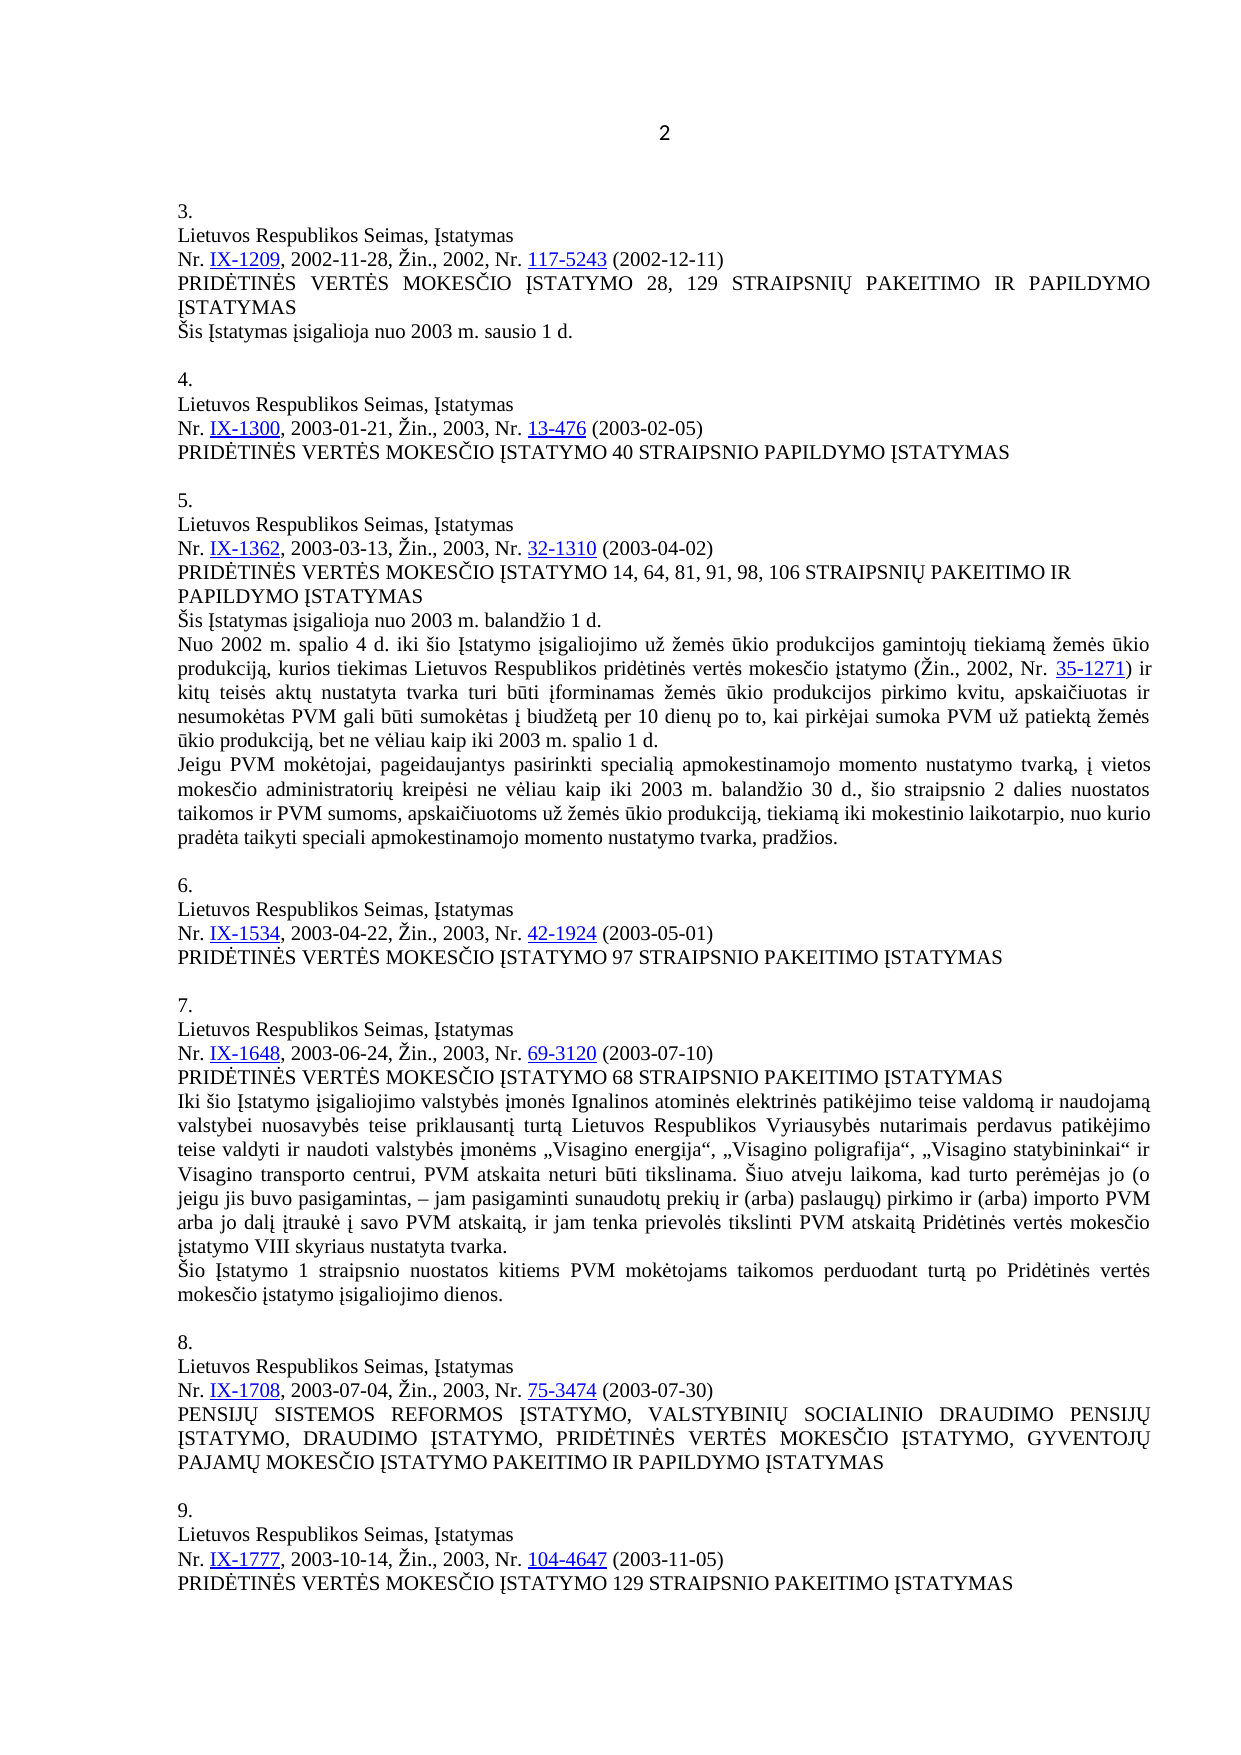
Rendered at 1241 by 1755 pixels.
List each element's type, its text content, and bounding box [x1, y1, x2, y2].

text Lietuvos Respublikos Seimas, Įstatymas [177, 1017, 1152, 1041]
text Nr. IX-1209, 2002-11-28, Žin., 2002, Nr. 117-5243 (2002-12-11) [177, 247, 1152, 271]
text 7. [177, 993, 1152, 1017]
text Nr. IX-1777, 2003-10-14, Žin., 2003, Nr. 104-4647 (2003-11-05) [177, 1546, 1152, 1571]
text PRIDĖTINĖS VERTĖS MOKESČIO ĮSTATYMO 40 STRAIPSNIO PAPILDYMO ĮSTATYMAS [177, 439, 1152, 464]
text Nr. IX-1708, 2003-07-04, Žin., 2003, Nr. 75-3474 (2003-07-30) [177, 1378, 1152, 1402]
text 6. [177, 873, 1152, 897]
text 8. [177, 1330, 1152, 1354]
text 4. [177, 367, 1152, 391]
text 5. [177, 488, 1152, 512]
text Šis Įstatymas įsigalioja nuo 2003 m. balandžio 1 d. [177, 608, 1152, 632]
text PENSIJŲ SISTEMOS REFORMOS ĮSTATYMO, VALSTYBINIŲ SOCIALINIO DRAUDIMO PENSIJŲ ĮSTATYMO, DRAUDIMO ĮSTATYMO, PRIDĖTINĖS VERTĖS MOKESČIO ĮSTATYMO, GYVENTOJŲ PAJAMŲ MOKESČIO ĮSTATYMO PAKEITIMO IR PAPILDYMO ĮSTATYMAS [177, 1402, 1152, 1474]
text Lietuvos Respublikos Seimas, Įstatymas [177, 391, 1152, 416]
text PRIDĖTINĖS VERTĖS MOKESČIO ĮSTATYMO 28, 129 STRAIPSNIŲ PAKEITIMO IR PAPILDYMO ĮSTATYMAS [177, 271, 1152, 319]
text Lietuvos Respublikos Seimas, Įstatymas [177, 897, 1152, 921]
text Iki šio Įstatymo įsigaliojimo valstybės įmonės Ignalinos atominės elektrinės patikėjimo teise valdomą ir naudojamą valstybei nuosavybės teise priklausantį turtą Lietuvos Respublikos Vyriausybės nutarimais perdavus patikėjimo teise valdyti ir naudoti valstybės įmonėms „Visagino energija“, „Visagino poligrafija“, „Visagino statybininkai“ ir Visagino transporto centrui, PVM atskaita neturi būti tikslinama. Šiuo atveju laikoma, kad turto perėmėjas jo (o jeigu jis buvo pasigamintas, – jam pasigaminti sunaudotų prekių ir (arba) paslaugų) pirkimo ir (arba) importo PVM arba jo dalį įtraukė į savo PVM atskaitą, ir jam tenka prievolės tikslinti PVM atskaitą Pridėtinės vertės mokesčio įstatymo VIII skyriaus nustatyta tvarka. [177, 1089, 1152, 1258]
text PRIDĖTINĖS VERTĖS MOKESČIO ĮSTATYMO 129 STRAIPSNIO PAKEITIMO ĮSTATYMAS [177, 1571, 1152, 1594]
text Šio Įstatymo 1 straipsnio nuostatos kitiems PVM mokėtojams taikomos perduodant turtą po Pridėtinės vertės mokesčio įstatymo įsigaliojimo dienos. [177, 1258, 1152, 1306]
text Nr. IX-1362, 2003-03-13, Žin., 2003, Nr. 32-1310 (2003-04-02) [177, 536, 1152, 560]
text 9. [177, 1498, 1152, 1522]
text PRIDĖTINĖS VERTĖS MOKESČIO ĮSTATYMO 97 STRAIPSNIO PAKEITIMO ĮSTATYMAS [177, 945, 1152, 969]
text PRIDĖTINĖS VERTĖS MOKESČIO ĮSTATYMO 14, 64, 81, 91, 98, 106 STRAIPSNIŲ PAKEITIMO IR PAPILDYMO ĮSTATYMAS [177, 560, 1152, 608]
text Jeigu PVM mokėtojai, pageidaujantys pasirinkti specialią apmokestinamojo momento nustatymo tvarką, į vietos mokesčio administratorių kreipėsi ne vėliau kaip iki 2003 m. balandžio 30 d., šio straipsnio 2 dalies nuostatos taikomos ir PVM sumoms, apskaičiuotoms už žemės ūkio produkciją, tiekiamą iki mokestinio laikotarpio, nuo kurio pradėta taikyti speciali apmokestinamojo momento nustatymo tvarka, pradžios. [177, 752, 1152, 849]
text Lietuvos Respublikos Seimas, Įstatymas [177, 223, 1152, 247]
text Šis Įstatymas įsigalioja nuo 2003 m. sausio 1 d. [177, 319, 1152, 343]
text PRIDĖTINĖS VERTĖS MOKESČIO ĮSTATYMO 68 STRAIPSNIO PAKEITIMO ĮSTATYMAS [177, 1065, 1152, 1089]
text Lietuvos Respublikos Seimas, Įstatymas [177, 512, 1152, 536]
text Lietuvos Respublikos Seimas, Įstatymas [177, 1354, 1152, 1378]
text Nr. IX-1300, 2003-01-21, Žin., 2003, Nr. 13-476 (2003-02-05) [177, 416, 1152, 439]
text Lietuvos Respublikos Seimas, Įstatymas [177, 1522, 1152, 1546]
text Nr. IX-1534, 2003-04-22, Žin., 2003, Nr. 42-1924 (2003-05-01) [177, 921, 1152, 945]
text 3. [177, 199, 1152, 223]
text Nr. IX-1648, 2003-06-24, Žin., 2003, Nr. 69-3120 (2003-07-10) [177, 1041, 1152, 1065]
text Nuo 2002 m. spalio 4 d. iki šio Įstatymo įsigaliojimo už žemės ūkio produkcijos gamintojų tiekiamą žemės ūkio produkciją, kurios tiekimas Lietuvos Respublikos pridėtinės vertės mokesčio įstatymo (Žin., 2002, Nr. 35-1271) ir kitų teisės aktų nustatyta tvarka turi būti įforminamas žemės ūkio produkcijos pirkimo kvitu, apskaičiuotas ir nesumokėtas PVM gali būti sumokėtas į biudžetą per 10 dienų po to, kai pirkėjai sumoka PVM už patiektą žemės ūkio produkciją, bet ne vėliau kaip iki 2003 m. spalio 1 d. [177, 632, 1152, 752]
